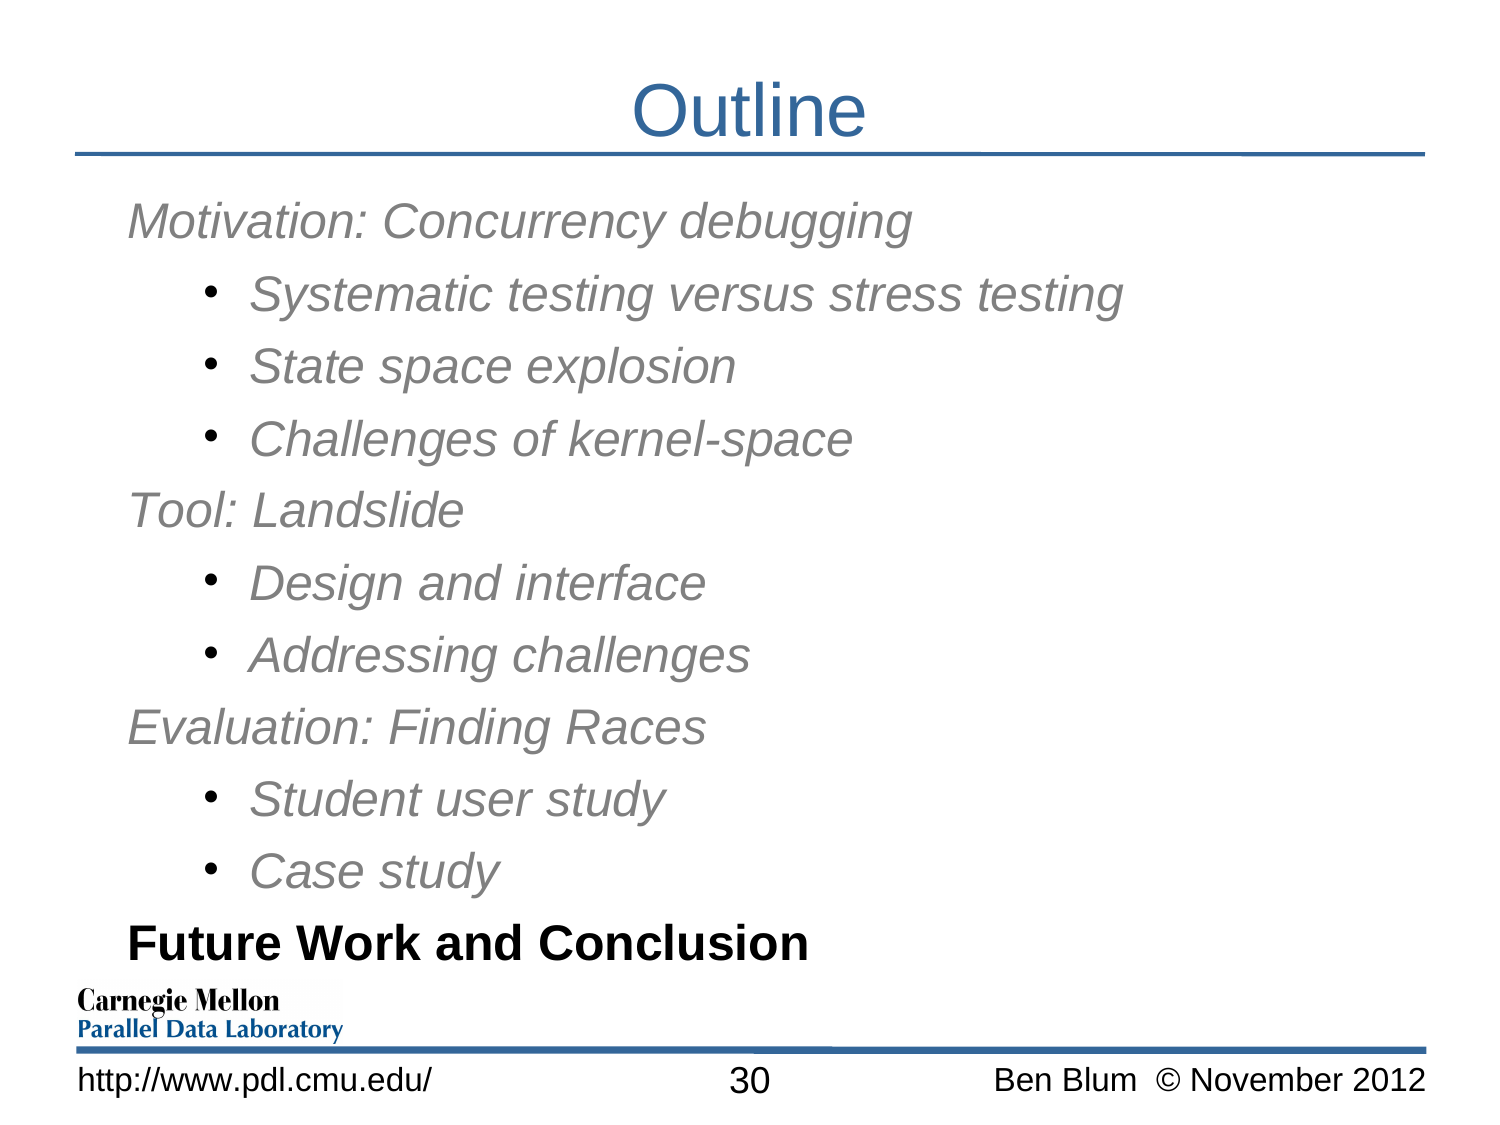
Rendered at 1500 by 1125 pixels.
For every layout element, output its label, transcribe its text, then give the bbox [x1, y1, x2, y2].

list Motivation: Concurrency debugging Systematic testing versus stress testing State space explosion Challenges of kernel-space Tool: Landslide Design and interface Addressing challenges Evaluation: Finding Races Student user study Case study Future Work and Conclusion [112, 181, 1388, 979]
title Outline [112, 50, 1388, 163]
picture [77, 979, 343, 1044]
